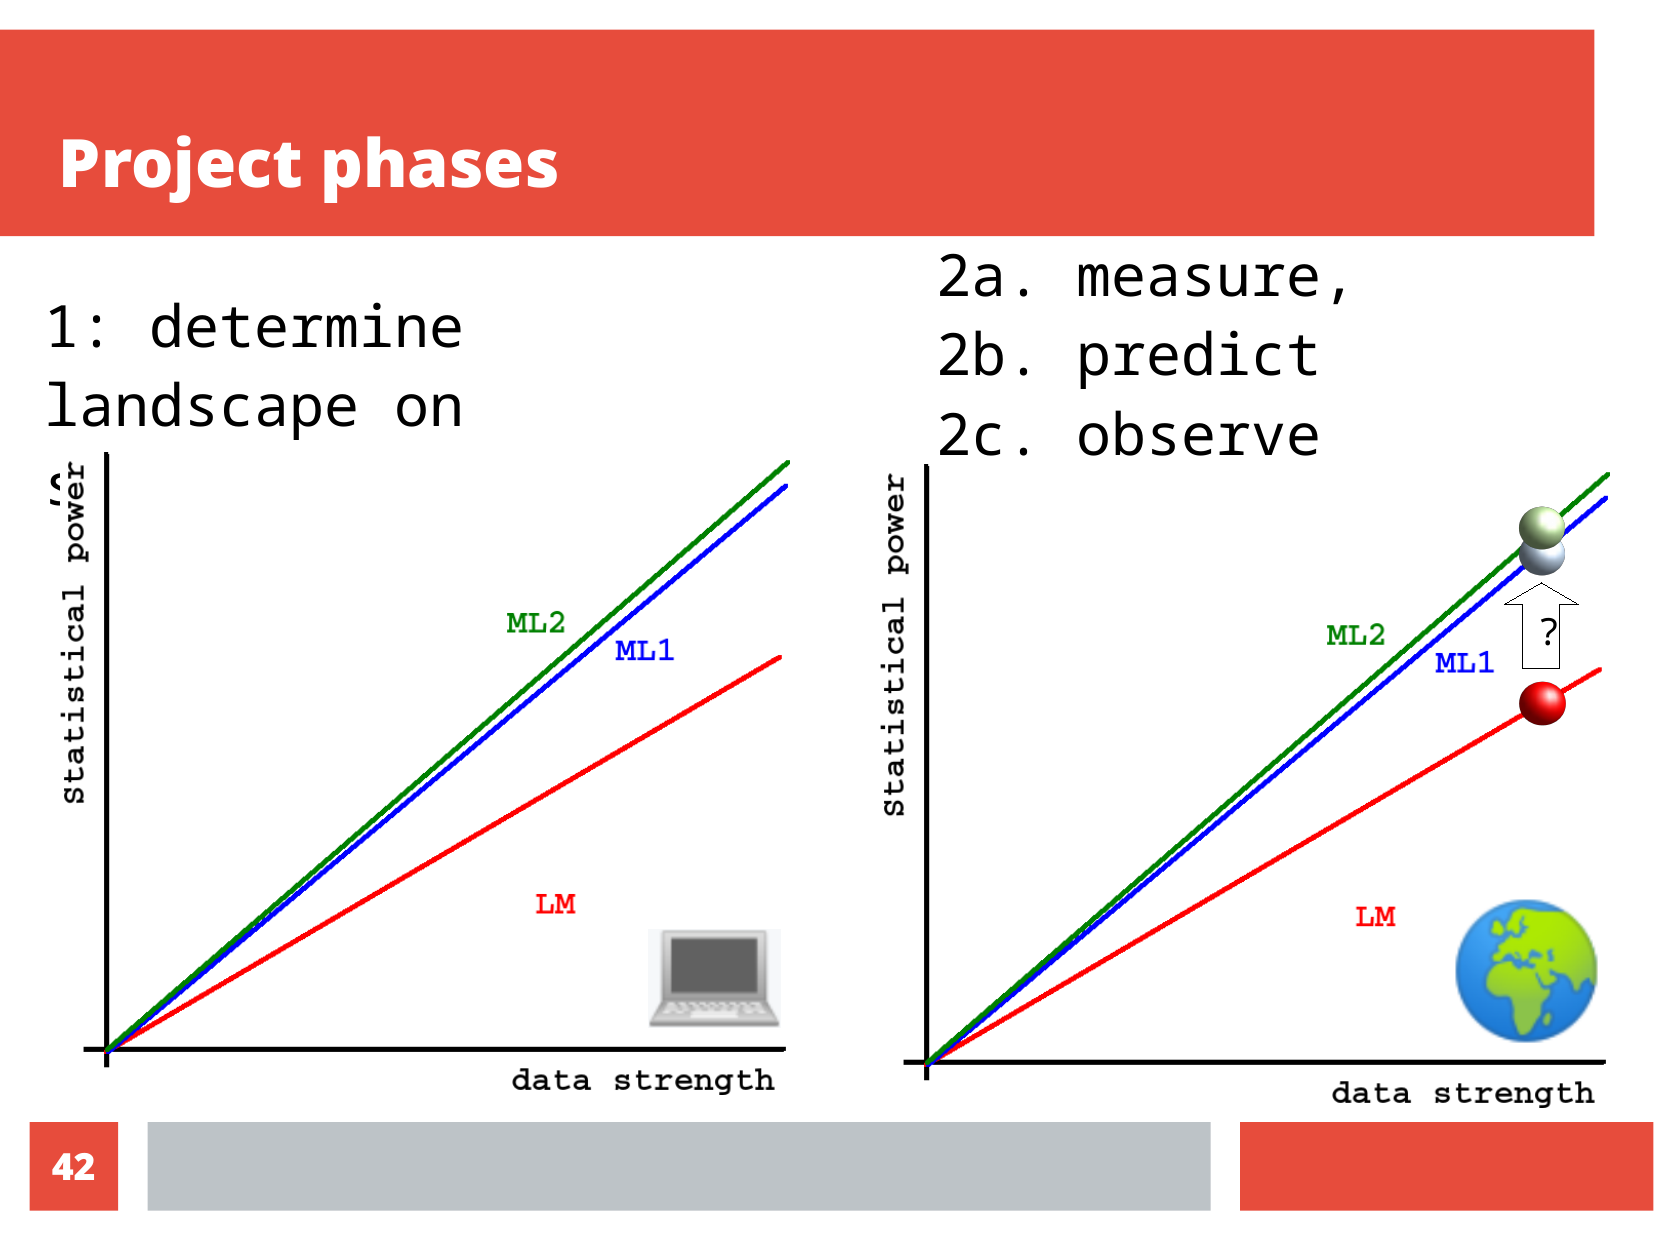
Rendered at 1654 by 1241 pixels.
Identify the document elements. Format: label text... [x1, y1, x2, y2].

title Project phases [59, 59, 1595, 207]
picture [60, 452, 790, 1096]
picture [880, 464, 1610, 1108]
text_box 2a. measure, 2b. predict 2c. observe on real data [921, 226, 1612, 475]
text_box 1: determine landscape on simulated data [30, 277, 721, 409]
text_box ? [1504, 582, 1579, 669]
